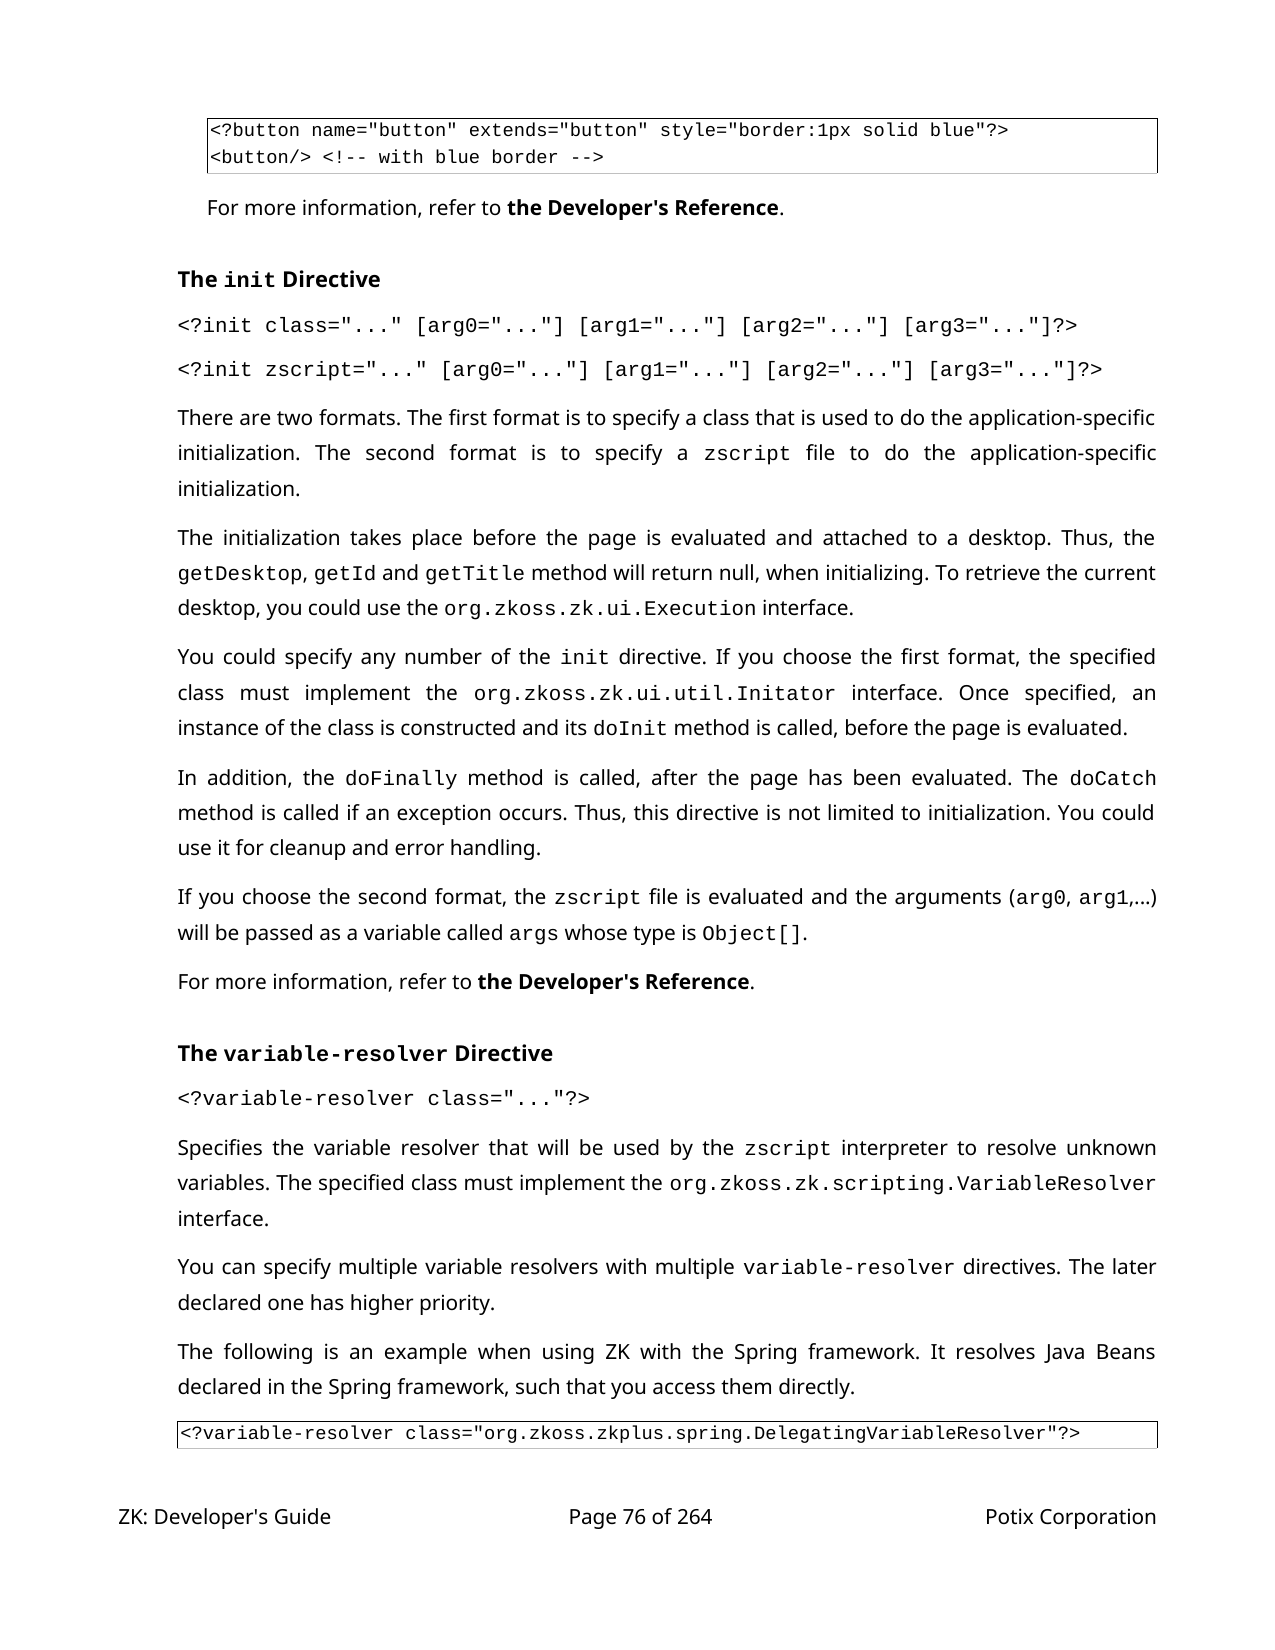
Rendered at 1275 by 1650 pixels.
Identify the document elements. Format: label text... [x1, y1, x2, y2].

text <?variable-resolver class="org.zkoss.zkplus.spring.DelegatingVariableResolver"?> [178, 1422, 1157, 1448]
subtitle The variable-resolver Directive [177, 1038, 1157, 1068]
text For more information, refer to the Developer's Reference. [177, 967, 1157, 995]
text <?variable-resolver class="..."?> [177, 1088, 1157, 1112]
text You could specify any number of the init directive. If you choose the first format, the specified class must implement the org.zkoss.zk.ui.util.Initator interface. Once specified, an instance of the class is constructed and its doInit method is called, before the page is evaluated. [177, 642, 1157, 742]
text If you choose the second format, the zscript file is evaluated and the arguments (arg0, arg1,...) will be passed as a variable called args whose type is Object[]. [177, 882, 1157, 946]
text There are two formats. The first format is to specify a class that is used to do the application-specific initialization. The second format is to specify a zscript file to do the application-specific initialization. [177, 403, 1157, 502]
text <?init zscript="..." [arg0="..."] [arg1="..."] [arg2="..."] [arg3="..."]?> [177, 359, 1157, 382]
text <?button name="button" extends="button" style="border:1px solid blue"?> [208, 119, 1157, 142]
text The following is an example when using ZK with the Spring framework. It resolves Java Beans declared in the Spring framework, such that you access them directly. [177, 1337, 1157, 1400]
text The initialization takes place before the page is evaluated and attached to a desktop. Thus, the getDesktop, getId and getTitle method will return null, when initializing. To retrieve the current desktop, you could use the org.zkoss.zk.ui.Execution interface. [177, 523, 1157, 622]
text <?init class="..." [arg0="..."] [arg1="..."] [arg2="..."] [arg3="..."]?> [177, 315, 1157, 338]
text For more information, refer to the Developer's Reference. [207, 193, 1157, 221]
text You can specify multiple variable resolvers with multiple variable-resolver directives. The later declared one has higher priority. [177, 1252, 1157, 1316]
text <button/> <!-- with blue border --> [208, 145, 1157, 173]
text Specifies the variable resolver that will be used by the zscript interpreter to resolve unknown variables. The specified class must implement the org.zkoss.zk.scripting.VariableResolver interface. [177, 1133, 1157, 1232]
text In addition, the doFinally method is called, after the page has been evaluated. The doCatch method is called if an exception occurs. Thus, this directive is not limited to initialization. You could use it for cleanup and error handling. [177, 763, 1157, 862]
subtitle The init Directive [177, 264, 1157, 294]
